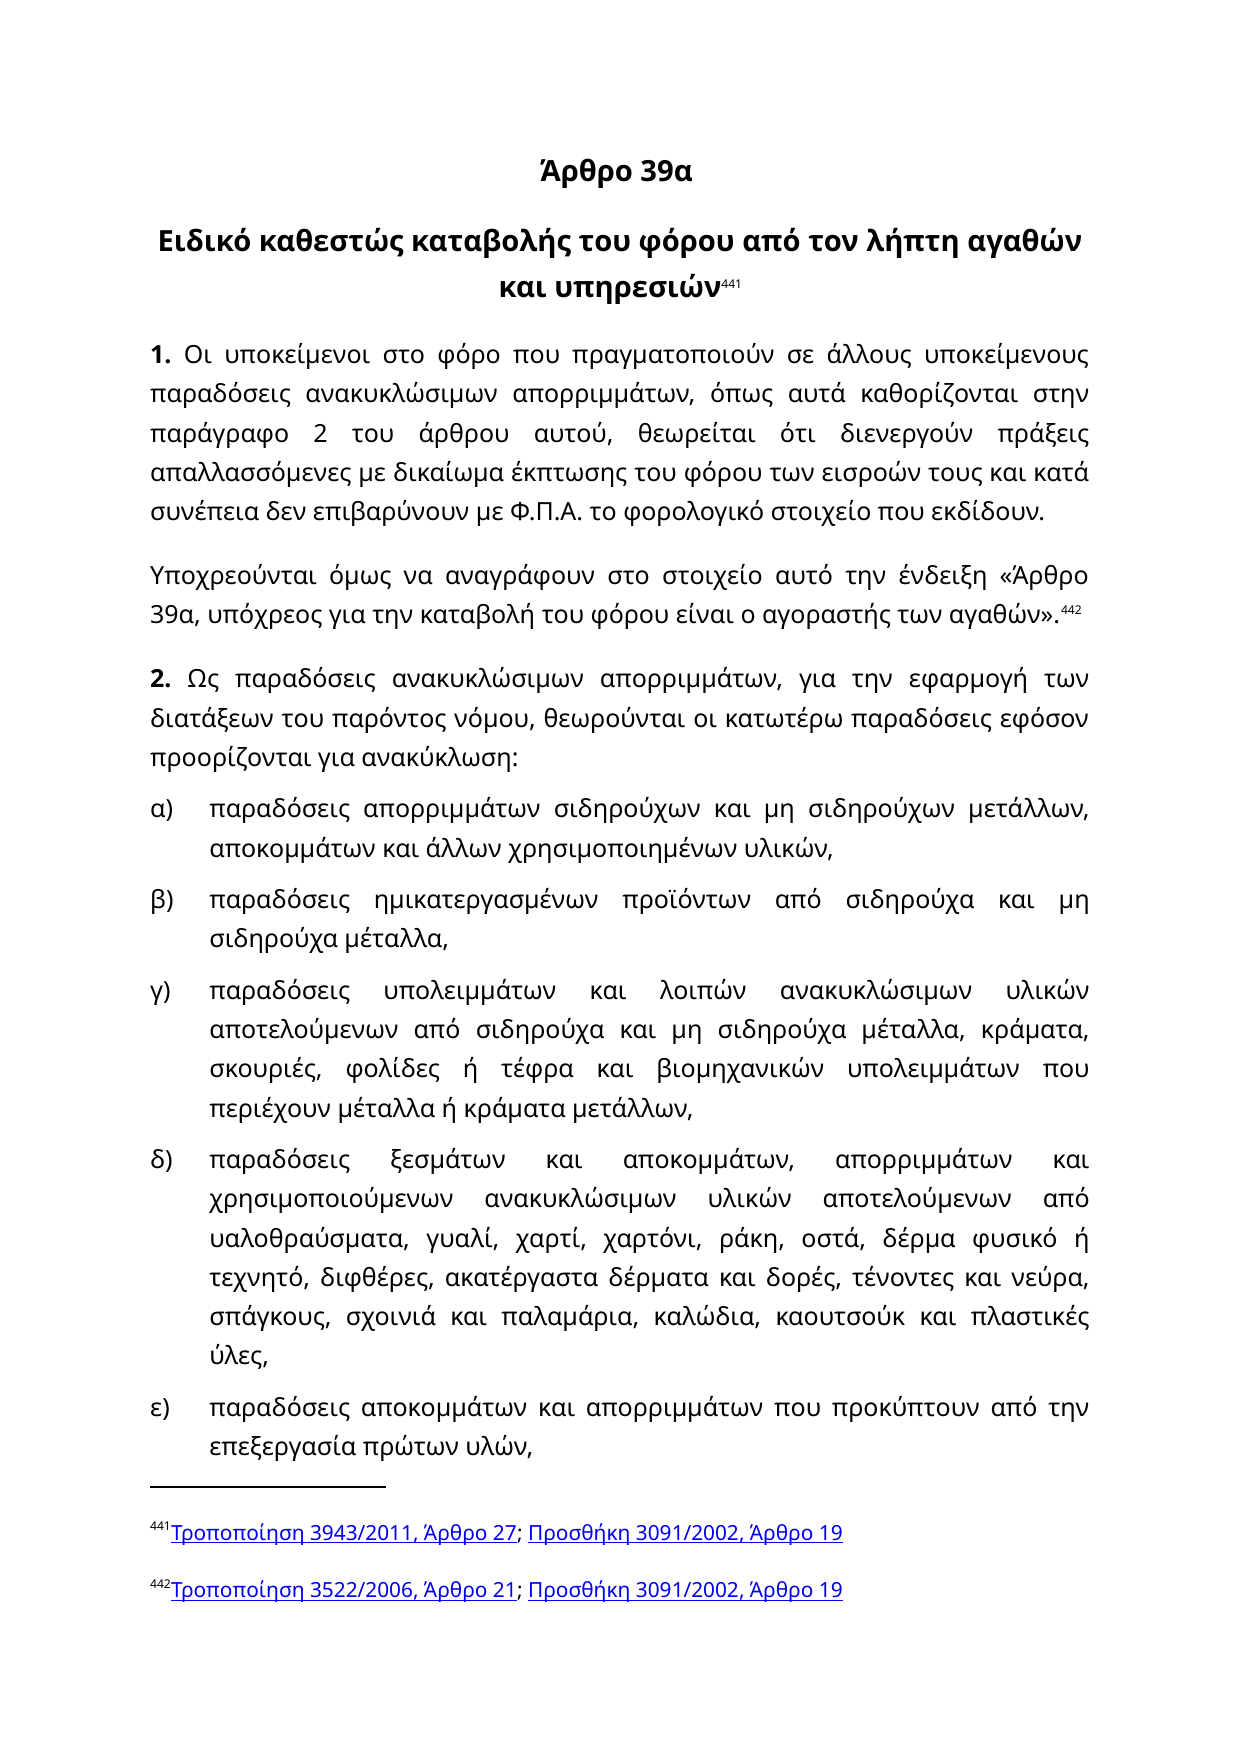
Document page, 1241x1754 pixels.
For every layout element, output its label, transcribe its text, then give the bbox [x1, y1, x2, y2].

text 1. Οι υποκείμενοι στο φόρο που πραγματοποιούν σε άλλους υποκείμενους παραδόσεις ανακυκλώσιμων απορριμμάτων, όπως αυτά καθορίζονται στην παράγραφο 2 του άρθρου αυτού, θεωρείται ότι διενεργούν πράξεις απαλλασσόμενες με δικαίωμα έκπτωσης του φόρου των εισροών τους και κατά συνέπεια δεν επιβαρύνουν με Φ.Π.Α. το φορολογικό στοιχείο που εκδίδουν. [150, 337, 1090, 528]
list γ) παραδόσεις υπολειμμάτων και λοιπών ανακυκλώσιμων υλικών αποτελούμενων από σιδηρούχα και μη σιδηρούχα μέταλλα, κράματα, σκουριές, φολίδες ή τέφρα και βιομηχανικών υπολειμμάτων που περιέχουν μέταλλα ή κράματα μετάλλων, [150, 973, 1090, 1124]
list δ) παραδόσεις ξεσμάτων και αποκομμάτων, απορριμμάτων και χρησιμοποιούμενων ανακυκλώσιμων υλικών αποτελούμενων από υαλοθραύσματα, γυαλί, χαρτί, χαρτόνι, ράκη, οστά, δέρμα φυσικό ή τεχνητό, διφθέρες, ακατέργαστα δέρματα και δορές, τένοντες και νεύρα, σπάγκους, σχοινιά και παλαμάρια, καλώδια, καουτσούκ και πλαστικές ύλες, [150, 1142, 1090, 1372]
text 2. Ως παραδόσεις ανακυκλώσιμων απορριμμάτων, για την εφαρμογή των διατάξεων του παρόντος νόμου, θεωρούνται οι κατωτέρω παραδόσεις εφόσον προορίζονται για ανακύκλωση: [150, 661, 1090, 773]
text Τροποποίηση 3943/2011, Άρθρο 27; Προσθήκη 3091/2002, Άρθρο 19 [150, 1518, 1090, 1546]
list ε) παραδόσεις αποκομμάτων και απορριμμάτων που προκύπτουν από την επεξεργασία πρώτων υλών, [150, 1389, 1090, 1463]
subtitle Ειδικό καθεστώς καταβολής του φόρου από τον λήπτη αγαθών και υπηρεσιών [150, 221, 1090, 306]
text Τροποποίηση 3522/2006, Άρθρο 21; Προσθήκη 3091/2002, Άρθρο 19 [150, 1576, 1090, 1604]
text Υποχρεούνται όμως να αναγράφουν στο στοιχείο αυτό την ένδειξη «Άρθρο 39α, υπόχρεος για την καταβολή του φόρου είναι ο αγοραστής των αγαθών». [150, 558, 1090, 631]
list β) παραδόσεις ημικατεργασμένων προϊόντων από σιδηρούχα και μη σιδηρούχα μέταλλα, [150, 882, 1090, 955]
list α) παραδόσεις απορριμμάτων σιδηρούχων και μη σιδηρούχων μετάλλων, αποκομμάτων και άλλων χρησιμοποιημένων υλικών, [150, 791, 1090, 864]
subtitle Άρθρο 39α [150, 150, 1090, 190]
